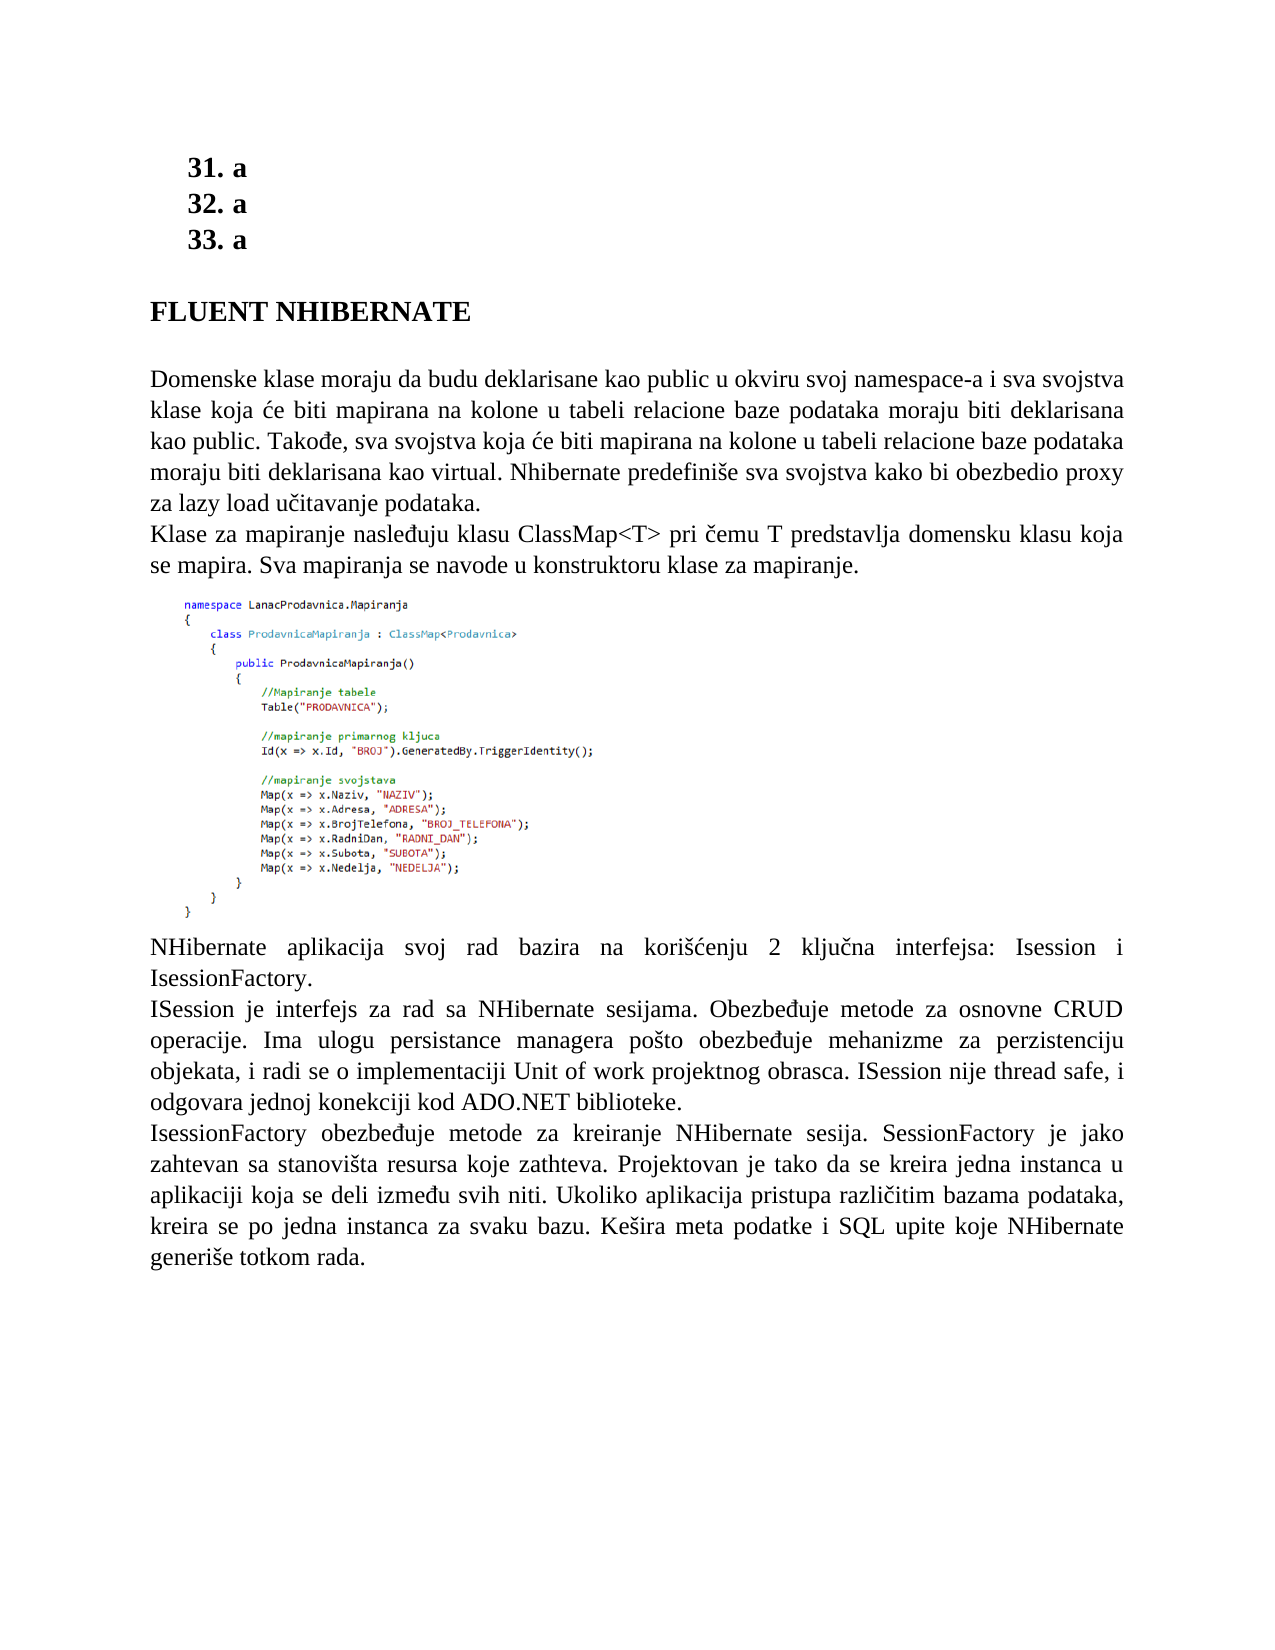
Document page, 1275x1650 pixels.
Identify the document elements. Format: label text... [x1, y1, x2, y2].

list ISession je interfejs za rad sa NHibernate sesijama. Obezbeđuje metode za osnovne CRUD operacije. Ima ulogu persistance managera pošto obezbeđuje mehanizme za perzistenciju objekata, i radi se o implementaciji Unit of work projektnog obrasca. ISession nije thread safe, i odgovara jednoj konekciji kod ADO.NET biblioteke. [150, 994, 1125, 1116]
list a [187, 222, 1125, 256]
list Klase za mapiranje nasleđuju klasu ClassMap<T> pri čemu T predstavlja domensku klasu koja se mapira. Sva mapiranja se navode u konstruktoru klase za mapiranje. [150, 519, 1125, 579]
list a [187, 150, 1125, 183]
list Domenske klase moraju da budu deklarisane kao public u okviru svoj namespace-a i sva svojstva klase koja će biti mapirana na kolone u tabeli relacione baze podataka moraju biti deklarisana kao public. Takođe, sva svojstva koja će biti mapirana na kolone u tabeli relacione baze podataka moraju biti deklarisana kao virtual. Nhibernate predefiniše sva svojstva kako bi obezbedio proxy za lazy load učitavanje podataka. [150, 364, 1125, 517]
picture [184, 590, 597, 927]
list NHibernate aplikacija svoj rad bazira na korišćenju 2 ključna interfejsa: Isession i IsessionFactory. [150, 581, 1125, 991]
list IsessionFactory obezbeđuje metode za kreiranje NHibernate sesija. SessionFactory je jako zahtevan sa stanovišta resursa koje zathteva. Projektovan je tako da se kreira jedna instanca u aplikaciji koja se deli između svih niti. Ukoliko aplikacija pristupa različitim bazama podataka, kreira se po jedna instanca za svaku bazu. Kešira meta podatke i SQL upite koje NHibernate generiše totkom rada. [150, 1118, 1125, 1271]
list a [187, 186, 1125, 220]
list FLUENT NHIBERNATE [150, 294, 1125, 328]
